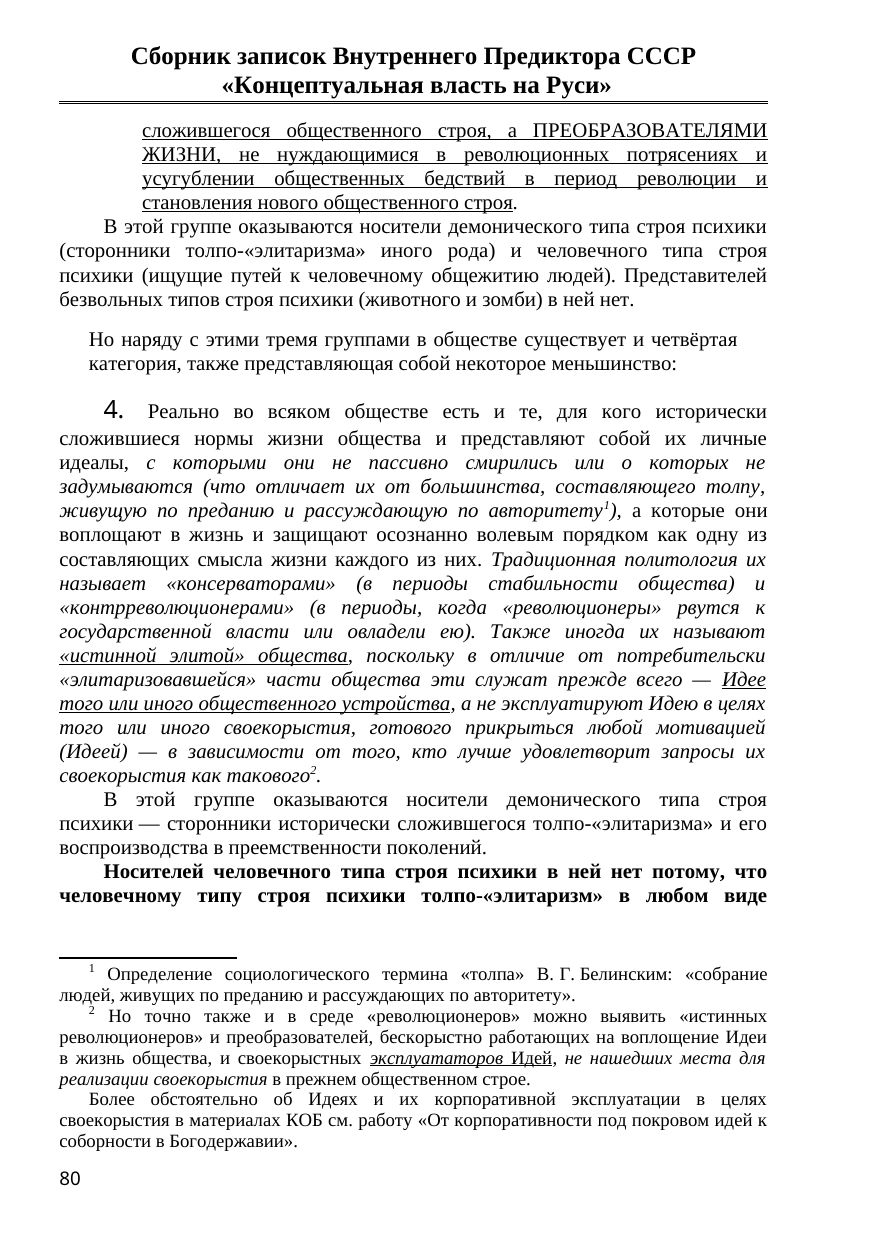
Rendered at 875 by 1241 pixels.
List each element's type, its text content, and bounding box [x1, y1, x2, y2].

list Реально во всяком обществе есть и те, для кого исторически сложившиеся нормы жизни общества и представляют собой их личные идеалы, с которыми они не пассивно смирились или о которых не задумываются (что отличает их от большинства, составляющего толпу, живущую по преданию и рассуждающую по авторитету), а которые они воплощают в жизнь и защищают осознанно волевым порядком как одну из составляющих смысла жизни каждого из них. Традиционная политология их называет «консерваторами» (в периоды стабильности общества) и «контрреволюционерами» (в периоды, когда «революционеры» рвутся к государственной власти или овладели ею). Также иногда их называют «истинной элитой» общества, поскольку в отличие от потребительски «элитаризовавшейся» части общества эти служат прежде всего — Идее того или иного общественного устройства, а не эксплуатируют Идею в целях того или иного своекорыстия, готового прикрыться любой мотивацией (Идеей) — в зависимости от того, кто лучше удовлетворит запросы их своекорыстия как такового. [59, 392, 768, 787]
list Определение социологического термина «толпа» В. Г. Белинским: «собрание людей, живущих по преданию и рассуждающих по авторитету». [59, 964, 768, 1006]
list Более обстоятельно об Идеях и их корпоративной эксплуатации в целях своекорыстия в материалах КОБ см. работу «От корпоративности под покровом идей к соборности в Богодержавии». [59, 1089, 768, 1152]
text Но наряду с этими тремя группами в обществе существует и четвёртая категория, также представляющая собой некоторое меньшинство: [89, 327, 738, 375]
list Но точно также и в среде «революционеров» можно выявить «истинных революционеров» и преобразователей, бескорыстно работающих на воплощение Идеи в жизнь общества, и своекорыстных эксплуататоров Идей, не нашедших места для реализации своекорыстия в прежнем общественном строе. [59, 1006, 768, 1089]
text В этой группе оказываются носители демонического типа строя психики — сторонники исторически сложившегося толпо-«элитаризма» и его воспроизводства в преемственности поколений. [59, 787, 768, 859]
text Носителей человечного типа строя психики в ней нет потому, что человечному типу строя психики толпо-«элитаризм» в любом виде [59, 859, 768, 907]
list сложившегося общественного строя, а ПРЕОБРАЗОВАТЕЛЯМИ ЖИЗНИ, не нуждающимися в революционных потрясениях и усугублении общественных бедствий в период революции и становления нового общественного строя. [118, 118, 768, 214]
text В этой группе оказываются носители демонического типа строя психики (сторонники толпо-«элитаризма» иного рода) и человечного типа строя психики (ищущие путей к человечному общежитию людей). Представителей безвольных типов строя психики (животного и зомби) в ней нет. [59, 214, 768, 311]
